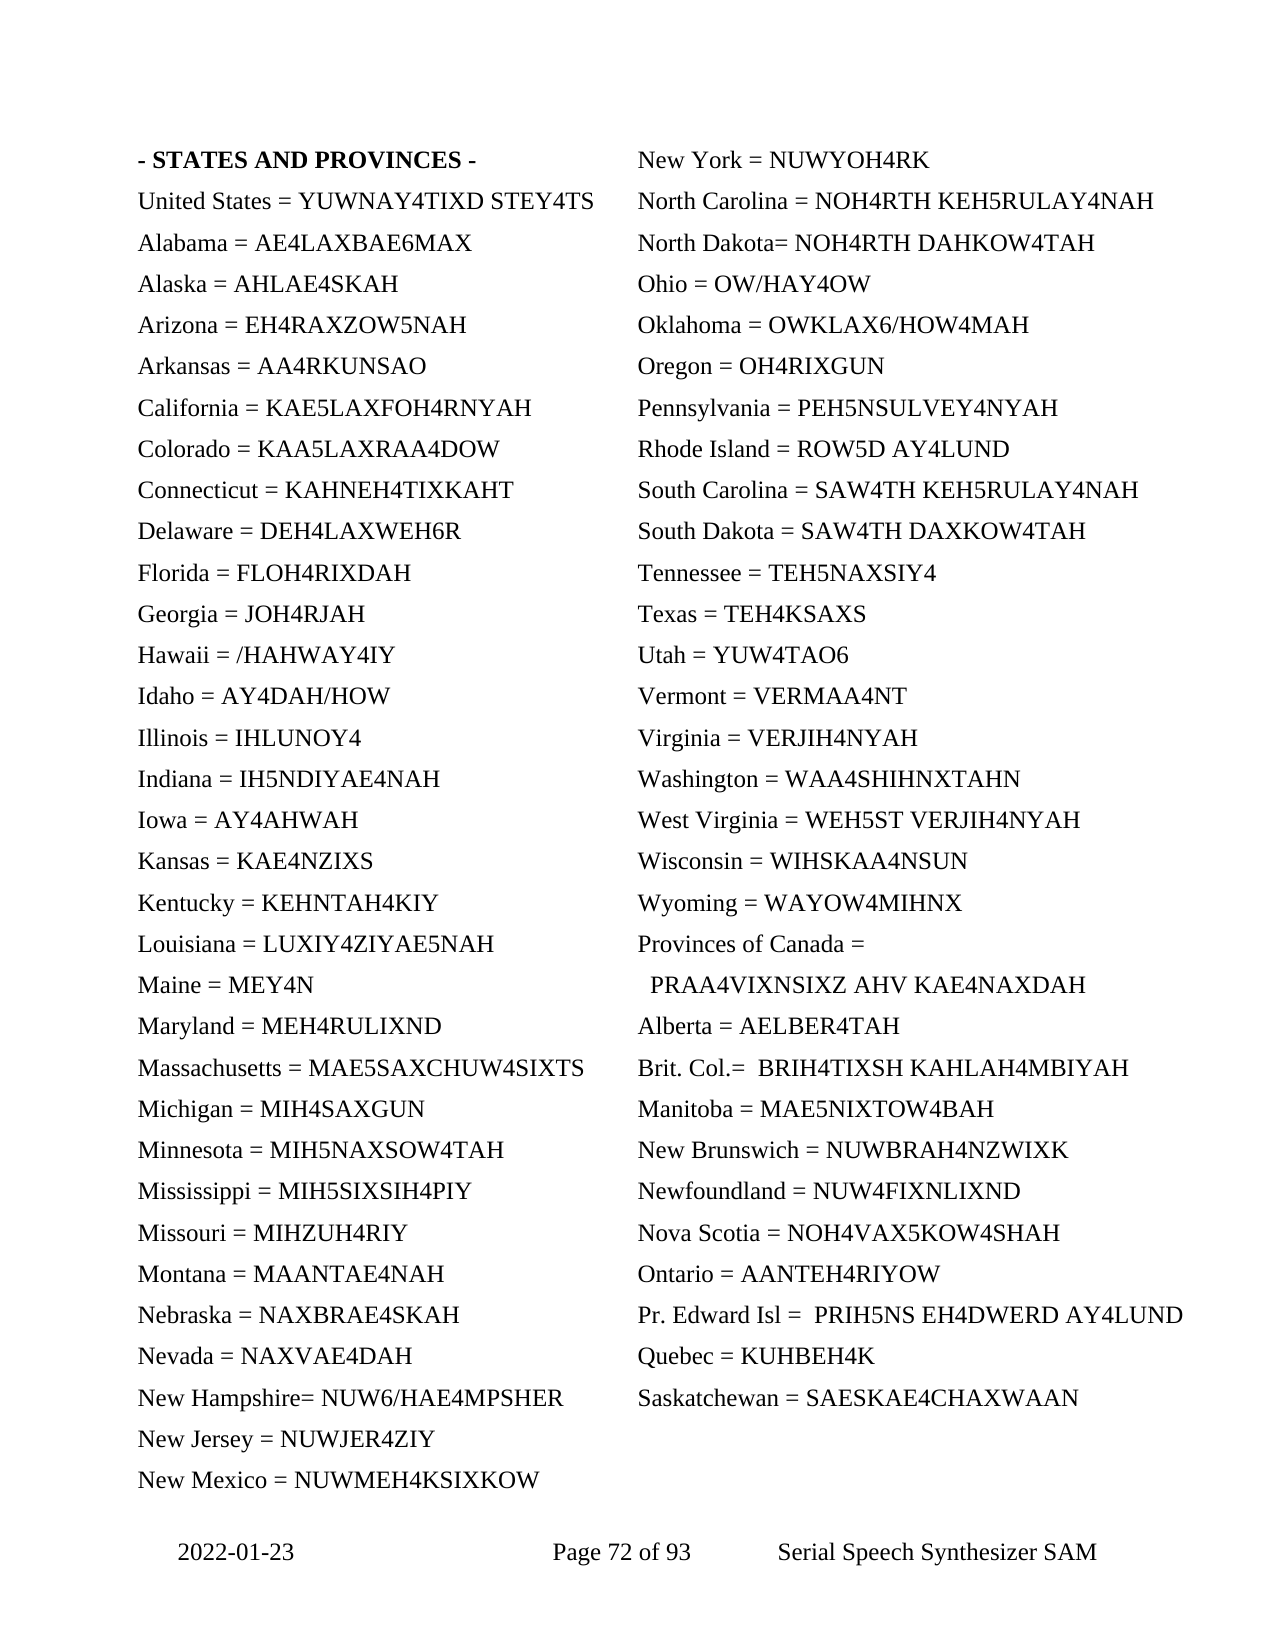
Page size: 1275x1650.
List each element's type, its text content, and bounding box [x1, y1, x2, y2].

text Oregon = OH4RIXGUN [637, 351, 1184, 380]
text United States = YUWNAY4TIXD STEY4TS [137, 186, 637, 215]
text New Brunswich = NUWBRAH4NZWIXK [637, 1135, 1184, 1164]
text Nevada = NAXVAE4DAH [137, 1341, 637, 1370]
text Delaware = DEH4LAXWEH6R [137, 516, 637, 545]
text Vermont = VERMAA4NT [637, 681, 1184, 710]
text Arkansas = AA4RKUNSAO [137, 351, 637, 380]
text Missouri = MIHZUH4RIY [137, 1218, 637, 1246]
text Oklahoma = OWKLAX6/HOW4MAH [637, 310, 1184, 339]
text Quebec = KUHBEH4K [637, 1341, 1184, 1370]
text Massachusetts = MAE5SAXCHUW4SIXTS [137, 1053, 637, 1081]
text Indiana = IH5NDIYAE4NAH [137, 764, 637, 793]
text Rhode Island = ROW5D AY4LUND [637, 434, 1184, 463]
text Tennessee = TEH5NAXSIY4 [637, 558, 1184, 586]
text Colorado = KAA5LAXRAA4DOW [137, 434, 637, 463]
text South Carolina = SAW4TH KEH5RULAY4NAH [637, 475, 1184, 504]
text Georgia = JOH4RJAH [137, 599, 637, 628]
text Louisiana = LUXIY4ZIYAE5NAH [137, 929, 637, 958]
text Manitoba = MAE5NIXTOW4BAH [637, 1094, 1184, 1123]
text Utah = YUW4TAO6 [637, 640, 1184, 669]
text Alabama = AE4LAXBAE6MAX [137, 228, 637, 256]
text Wisconsin = WIHSKAA4NSUN [637, 846, 1184, 875]
text Provinces of Canada = [637, 929, 1184, 958]
text Maryland = MEH4RULIXND [137, 1011, 637, 1040]
text Pr. Edward Isl = PRIH5NS EH4DWERD AY4LUND [637, 1300, 1184, 1329]
text PRAA4VIXNSIXZ AHV KAE4NAXDAH [637, 970, 1184, 999]
text Idaho = AY4DAH/HOW [137, 681, 637, 710]
text California = KAE5LAXFOH4RNYAH [137, 393, 637, 421]
text Alberta = AELBER4TAH [637, 1011, 1184, 1040]
text Kentucky = KEHNTAH4KIY [137, 888, 637, 916]
text Saskatchewan = SAESKAE4CHAXWAAN [637, 1383, 1184, 1411]
text West Virginia = WEH5ST VERJIH4NYAH [637, 805, 1184, 834]
text - STATES AND PROVINCES - [137, 145, 637, 174]
text Connecticut = KAHNEH4TIXKAHT [137, 475, 637, 504]
text Ontario = AANTEH4RIYOW [637, 1259, 1184, 1288]
text Illinois = IHLUNOY4 [137, 723, 637, 751]
text Montana = MAANTAE4NAH [137, 1259, 637, 1288]
text Arizona = EH4RAXZOW5NAH [137, 310, 637, 339]
text Pennsylvania = PEH5NSULVEY4NYAH [637, 393, 1184, 421]
text Maine = MEY4N [137, 970, 637, 999]
text New Mexico = NUWMEH4KSIXKOW [137, 1465, 638, 1494]
text Texas = TEH4KSAXS [637, 599, 1184, 628]
text Minnesota = MIH5NAXSOW4TAH [137, 1135, 637, 1164]
text Mississippi = MIH5SIXSIH4PIY [137, 1176, 637, 1205]
text South Dakota = SAW4TH DAXKOW4TAH [637, 516, 1184, 545]
text Newfoundland = NUW4FIXNLIXND [637, 1176, 1184, 1205]
text Florida = FLOH4RIXDAH [137, 558, 637, 586]
text New Jersey = NUWJER4ZIY [137, 1424, 638, 1453]
text Brit. Col.= BRIH4TIXSH KAHLAH4MBIYAH [637, 1053, 1184, 1081]
text Kansas = KAE4NZIXS [137, 846, 637, 875]
text Ohio = OW/HAY4OW [637, 269, 1184, 298]
text Nova Scotia = NOH4VAX5KOW4SHAH [637, 1218, 1184, 1246]
text Wyoming = WAYOW4MIHNX [637, 888, 1184, 916]
text Virginia = VERJIH4NYAH [637, 723, 1184, 751]
text Iowa = AY4AHWAH [137, 805, 637, 834]
text Nebraska = NAXBRAE4SKAH [137, 1300, 637, 1329]
text Alaska = AHLAE4SKAH [137, 269, 637, 298]
text New Hampshire= NUW6/HAE4MPSHER [137, 1383, 637, 1411]
text North Dakota= NOH4RTH DAHKOW4TAH [637, 228, 1184, 256]
text Michigan = MIH4SAXGUN [137, 1094, 637, 1123]
text Washington = WAA4SHIHNXTAHN [637, 764, 1184, 793]
text Hawaii = /HAHWAY4IY [137, 640, 637, 669]
text North Carolina = NOH4RTH KEH5RULAY4NAH [637, 186, 1184, 215]
text New York = NUWYOH4RK [637, 145, 1184, 174]
